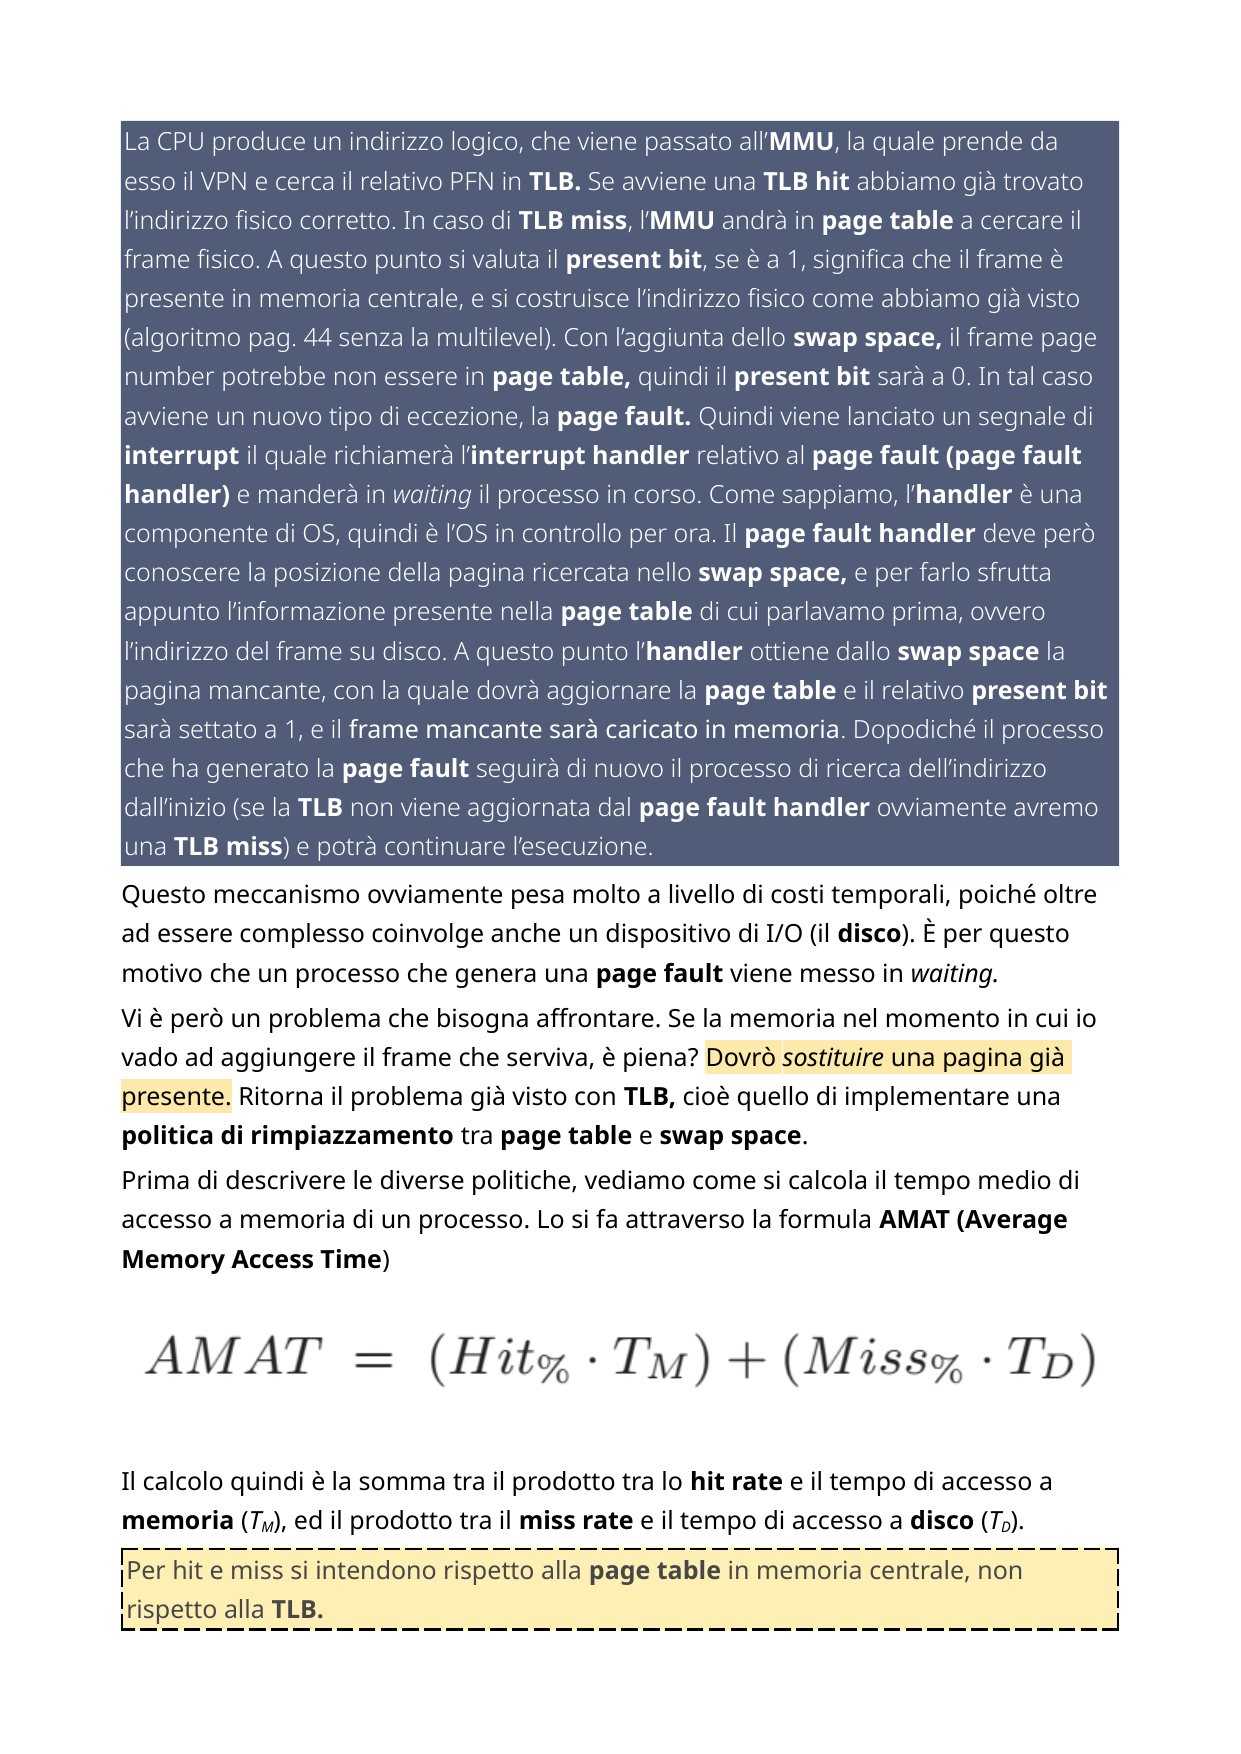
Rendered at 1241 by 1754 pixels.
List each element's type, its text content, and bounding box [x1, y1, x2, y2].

text Prima di descrivere le diverse politiche, vediamo come si calcola il tempo medio di accesso a memoria di un processo. Lo si fa attraverso la formula AMAT (Average Memory Access Time) [121, 1163, 1119, 1275]
text Vi è però un problema che bisogna affrontare. Se la memoria nel momento in cui io vado ad aggiungere il frame che serviva, è piena? Dovrò sostituire una pagina già presente. Ritorna il problema già visto con TLB, cioè quello di implementare una politica di rimpiazzamento tra page table e swap space. [121, 1000, 1119, 1152]
text La CPU produce un indirizzo logico, che viene passato all’MMU, la quale prende da esso il VPN e cerca il relativo PFN in TLB. Se avviene una TLB hit abbiamo già trovato l’indirizzo fisico corretto. In caso di TLB miss, l’MMU andrà in page table a cercare il frame fisico. A questo punto si valuta il present bit, se è a 1, significa che il frame è presente in memoria centrale, e si costruisce l’indirizzo fisico come abbiamo già visto (algoritmo pag. 44 senza la multilevel). Con l’aggiunta dello swap space, il frame page number potrebbe non essere in page table, quindi il present bit sarà a 0. In tal caso avviene un nuovo tipo di eccezione, la page fault. Quindi viene lanciato un segnale di interrupt il quale richiamerà l’interrupt handler relativo al page fault (page fault handler) e manderà in waiting il processo in corso. Come sappiamo, l’handler è una componente di OS, quindi è l’OS in controllo per ora. Il page fault handler deve però conoscere la posizione della pagina ricercata nello swap space, e per farlo sfrutta appunto l’informazione presente nella page table di cui parlavamo prima, ovvero l’indirizzo del frame su disco. A questo punto l’handler ottiene dallo swap space la pagina mancante, con la quale dovrà aggiornare la page table e il relativo present bit sarà settato a 1, e il frame mancante sarà caricato in memoria. Dopodiché il processo che ha generato la page fault seguirà di nuovo il processo di ricerca dell’indirizzo dall’inizio (se la TLB non viene aggiornata dal page fault handler ovviamente avremo una TLB miss) e potrà continuare l’esecuzione. [121, 121, 1119, 866]
text Per hit e miss si intendono rispetto alla page table in memoria centrale, non rispetto alla TLB. [121, 1547, 1119, 1631]
text Il calcolo quindi è la somma tra il prodotto tra lo hit rate e il tempo di accesso a memoria (TM), ed il prodotto tra il miss rate e il tempo di accesso a disco (TD). [121, 1463, 1119, 1536]
picture [122, 1305, 1118, 1413]
text Questo meccanismo ovviamente pesa molto a livello di costi temporali, poiché oltre ad essere complesso coinvolge anche un dispositivo di I/O (il disco). È per questo motivo che un processo che genera una page fault viene messo in waiting. [121, 877, 1119, 989]
